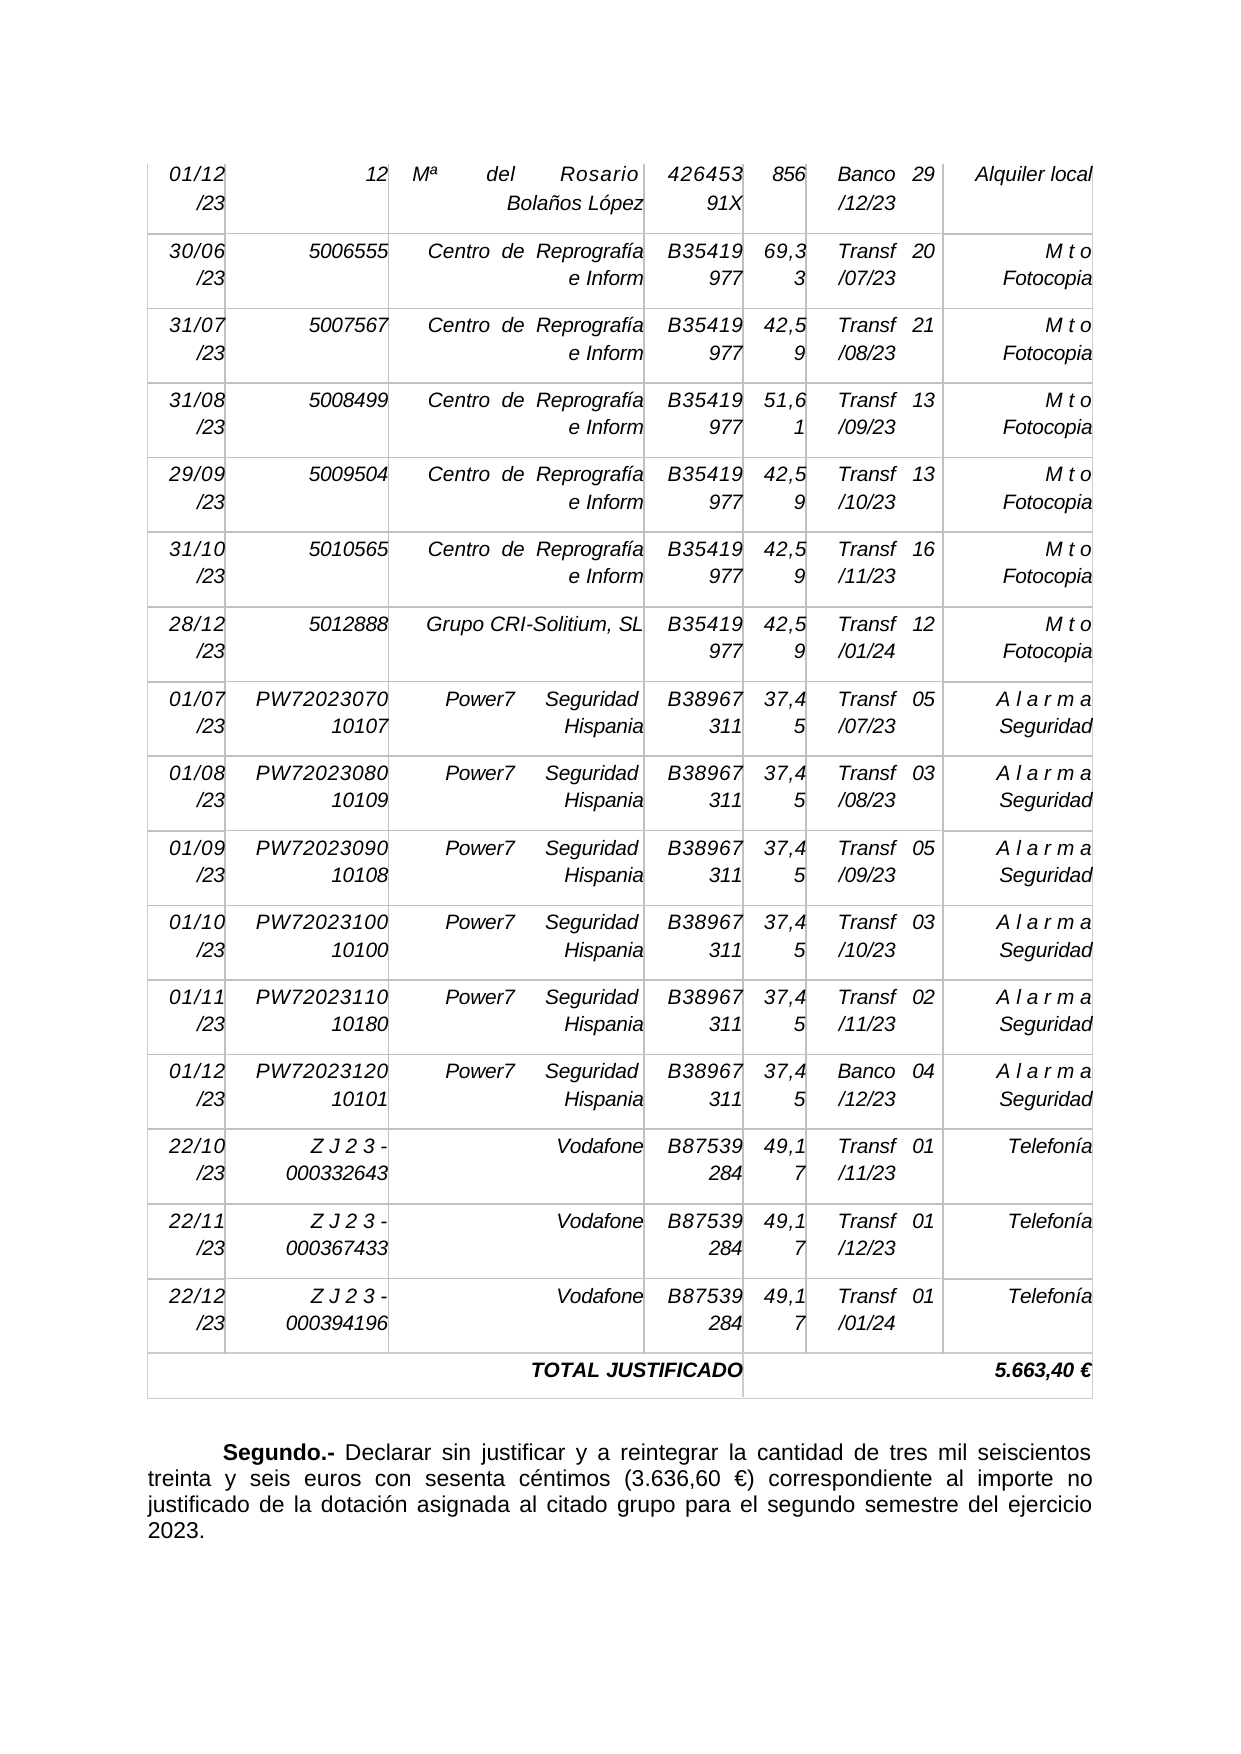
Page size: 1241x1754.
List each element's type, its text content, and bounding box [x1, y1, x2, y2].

table_cell PW72023080 [226, 757, 388, 793]
table_cell Telefonía [944, 1280, 1092, 1315]
table_cell 311 [645, 1091, 742, 1128]
table_cell /23 [148, 644, 224, 681]
table_cell 10101 [226, 1091, 388, 1128]
table_cell [226, 196, 388, 233]
table_cell Vodafone [389, 1205, 643, 1241]
table_cell Fotocopia [944, 419, 1092, 457]
table_cell e Inform [389, 569, 643, 606]
table_cell 01 [896, 1205, 942, 1241]
table_cell 10108 [226, 867, 388, 904]
table_cell Transf [807, 458, 896, 494]
table_cell Power7 [389, 906, 515, 942]
table_cell Seguridad [515, 757, 643, 793]
table_cell M t o [944, 384, 1092, 419]
table_cell B35419 [645, 458, 742, 494]
table_cell 01/10 [148, 906, 224, 942]
table_cell [944, 196, 1092, 233]
table_cell [226, 644, 388, 681]
table_cell [896, 644, 942, 681]
table_cell 05 [896, 682, 942, 718]
table_cell [226, 270, 388, 307]
table_cell /23 [148, 793, 224, 830]
table_cell 5010565 [226, 533, 388, 569]
table_cell Centro de Reprografía [389, 384, 643, 419]
table_cell Fotocopia [944, 270, 1092, 307]
table_cell B35419 [645, 234, 742, 270]
table_cell 49,1 [744, 1279, 805, 1315]
table_cell Centro de Reprografía [389, 458, 643, 494]
table_cell /10/23 [807, 942, 896, 979]
table_cell /23 [148, 419, 224, 457]
table_cell e Inform [389, 345, 643, 382]
table_cell 04 [896, 1055, 942, 1091]
table_cell A l a r m a [944, 906, 1092, 942]
table_cell Z J 2 3 - [226, 1279, 388, 1315]
table_cell 3 [744, 270, 805, 307]
table_cell /11/23 [807, 1016, 896, 1054]
table_cell Seguridad [944, 793, 1092, 830]
table_cell Transf [807, 757, 896, 793]
table_cell [896, 1016, 942, 1054]
table_cell PW72023100 [226, 906, 388, 942]
table_cell [896, 345, 942, 382]
table_cell Transf [807, 309, 896, 345]
table_cell 37,4 [744, 906, 805, 942]
table_cell Transf [807, 1130, 896, 1166]
table_cell 5 [744, 1016, 805, 1054]
table_cell 13 [896, 384, 942, 419]
table_cell /23 [148, 569, 224, 606]
table_cell Transf [807, 682, 896, 718]
table_cell 69,3 [744, 234, 805, 270]
table_cell Transf [807, 384, 896, 419]
table_cell 01/07 [148, 683, 224, 718]
table_cell [896, 270, 942, 307]
table_cell PW72023120 [226, 1055, 388, 1091]
table_cell 1 [744, 419, 805, 457]
table_cell [389, 1166, 643, 1203]
table_cell 30/06 [148, 235, 224, 270]
table_cell 05 [896, 831, 942, 867]
table_cell 311 [645, 1016, 742, 1054]
table_cell Hispania [389, 942, 643, 979]
table_cell /23 [148, 1241, 224, 1278]
table_cell 311 [645, 867, 742, 904]
table_cell /07/23 [807, 718, 896, 755]
table_cell M t o [944, 235, 1092, 270]
table_cell 37,4 [744, 981, 805, 1016]
table_cell 10100 [226, 942, 388, 979]
table_cell 311 [645, 942, 742, 979]
table_cell [896, 1091, 942, 1128]
table_cell 9 [744, 644, 805, 681]
table_cell [896, 196, 942, 233]
table_cell Seguridad [944, 942, 1092, 979]
table_cell [896, 793, 942, 830]
table_cell M t o [944, 309, 1092, 345]
table_cell 5.663,40 € [744, 1354, 1092, 1397]
table_cell B38967 [645, 981, 742, 1016]
table_cell A l a r m a [944, 981, 1092, 1016]
table_cell 37,4 [744, 757, 805, 793]
table_header Banco [807, 164, 896, 196]
table_cell A l a r m a [944, 757, 1092, 793]
table_cell Transf [807, 533, 896, 569]
table_cell 311 [645, 793, 742, 830]
table_cell /23 [148, 867, 224, 904]
table_cell /23 [148, 270, 224, 307]
table_cell [896, 867, 942, 904]
table_cell [226, 569, 388, 606]
table_cell Power7 [389, 682, 515, 718]
table_cell [744, 196, 805, 233]
table_cell Transf [807, 906, 896, 942]
table_header 12 [226, 164, 388, 196]
table_cell B87539 [645, 1279, 742, 1315]
table_cell /08/23 [807, 345, 896, 382]
text Segundo.- Declarar sin justificar y a reintegrar la cantidad de tres mil seiscientos treinta y seis euros con sesenta céntimos (3.636,60 €) correspondiente al importe no justificado de la dotación asignada al citado grupo para el segundo semestre del ejercicio 2023. [148, 1438, 1093, 1544]
table_cell [896, 942, 942, 979]
table_cell 5 [744, 793, 805, 830]
table_cell Seguridad [515, 981, 643, 1016]
table_cell e Inform [389, 494, 643, 531]
table_cell /01/24 [807, 1315, 896, 1352]
table_cell [226, 494, 388, 531]
table_cell /23 [148, 1091, 224, 1128]
table_cell Fotocopia [944, 569, 1092, 606]
table_cell A l a r m a [944, 683, 1092, 718]
table_cell TOTAL JUSTIFICADO [148, 1354, 742, 1397]
table_cell Seguridad [515, 831, 643, 867]
table_cell 42,5 [744, 309, 805, 345]
table_cell [896, 1315, 942, 1352]
table_cell Hispania [389, 867, 643, 904]
table_cell 22/11 [148, 1205, 224, 1241]
table_cell [226, 419, 388, 457]
table_header Mª del [389, 164, 515, 196]
table_cell [896, 494, 942, 531]
table_cell 16 [896, 533, 942, 569]
table_cell /07/23 [807, 270, 896, 307]
table_cell 977 [645, 270, 742, 307]
table_cell M t o [944, 608, 1092, 643]
table_cell 31/10 [148, 533, 224, 569]
table_cell Transf [807, 608, 896, 643]
table_cell /11/23 [807, 1166, 896, 1203]
table_cell 31/08 [148, 384, 224, 419]
table_cell /01/24 [807, 644, 896, 681]
table_cell Telefonía [944, 1205, 1092, 1241]
table_cell 5 [744, 1091, 805, 1128]
table_cell [944, 1315, 1092, 1352]
table_cell 5008499 [226, 384, 388, 419]
table_cell Hispania [389, 718, 643, 755]
table_cell 01 [896, 1279, 942, 1315]
table_cell 5006555 [226, 234, 388, 270]
table_cell /23 [148, 345, 224, 382]
table_cell Centro de Reprografía [389, 533, 643, 569]
table_cell B87539 [645, 1130, 742, 1166]
table_cell 977 [645, 419, 742, 457]
table_cell 977 [645, 569, 742, 606]
table_cell PW72023090 [226, 831, 388, 867]
table_cell Transf [807, 981, 896, 1016]
table_cell 01/08 [148, 757, 224, 793]
table_cell 5 [744, 867, 805, 904]
table_cell 13 [896, 458, 942, 494]
table_cell Power7 [389, 981, 515, 1016]
table_cell B38967 [645, 757, 742, 793]
table_cell 42,5 [744, 458, 805, 494]
table_cell 284 [645, 1241, 742, 1278]
table_cell [896, 419, 942, 457]
table_cell /23 [148, 1315, 224, 1352]
table_cell 22/10 [148, 1130, 224, 1166]
table_cell 49,1 [744, 1130, 805, 1166]
table_cell B35419 [645, 533, 742, 569]
table_cell 000367433 [226, 1241, 388, 1278]
table_cell Transf [807, 831, 896, 867]
table_cell 51,6 [744, 384, 805, 419]
table_cell Transf [807, 1205, 896, 1241]
table_cell 01 [896, 1130, 942, 1166]
table_cell /12/23 [807, 1241, 896, 1278]
table_cell 977 [645, 644, 742, 681]
table_cell Telefonía [944, 1130, 1092, 1166]
table_cell 12 [896, 608, 942, 643]
table_cell Centro de Reprografía [389, 309, 643, 345]
table_cell Seguridad [515, 906, 643, 942]
table_cell [389, 1315, 643, 1352]
table_cell A l a r m a [944, 1055, 1092, 1091]
table_cell 977 [645, 345, 742, 382]
table_cell Fotocopia [944, 494, 1092, 531]
table_cell 10180 [226, 1016, 388, 1054]
table_cell Transf [807, 234, 896, 270]
table_cell PW72023070 [226, 682, 388, 718]
table_cell 42,5 [744, 533, 805, 569]
table_cell Hispania [389, 1091, 643, 1128]
table_cell Seguridad [515, 682, 643, 718]
table_cell /23 [148, 718, 224, 755]
table_cell Seguridad [944, 1016, 1092, 1054]
table_cell [944, 1241, 1092, 1278]
table_cell /11/23 [807, 569, 896, 606]
table_cell Seguridad [944, 718, 1092, 755]
table_cell B35419 [645, 384, 742, 419]
table_cell Power7 [389, 757, 515, 793]
table_cell 000332643 [226, 1166, 388, 1203]
table_cell A l a r m a [944, 832, 1092, 867]
table_cell 02 [896, 981, 942, 1016]
table_cell 5012888 [226, 608, 388, 643]
table_cell /23 [148, 1016, 224, 1054]
table_cell 7 [744, 1241, 805, 1278]
table_cell B87539 [645, 1205, 742, 1241]
table_cell Centro de Reprografía [389, 234, 643, 270]
table_cell 01/12 [148, 1055, 224, 1091]
table_cell Vodafone [389, 1130, 643, 1166]
table_cell 01/09 [148, 832, 224, 867]
table_cell /12/23 [807, 1091, 896, 1128]
table_cell 7 [744, 1315, 805, 1352]
table_cell 21 [896, 309, 942, 345]
table_cell 31/07 [148, 309, 224, 345]
table_cell Banco [807, 1055, 896, 1091]
table_cell Seguridad [944, 1091, 1092, 1128]
table_header 29 [896, 164, 942, 196]
table_cell Seguridad [515, 1055, 643, 1091]
table_cell e Inform [389, 270, 643, 307]
table_cell B38967 [645, 682, 742, 718]
table_cell /09/23 [807, 867, 896, 904]
table_cell 01/11 [148, 981, 224, 1016]
table_header 856 [744, 164, 805, 196]
table_cell 9 [744, 569, 805, 606]
table_cell 284 [645, 1315, 742, 1352]
table_cell B38967 [645, 831, 742, 867]
table_cell Hispania [389, 1016, 643, 1054]
table_cell Z J 2 3 - [226, 1130, 388, 1166]
table_cell 7 [744, 1166, 805, 1203]
table_cell 9 [744, 345, 805, 382]
table_cell [226, 345, 388, 382]
table_cell PW72023110 [226, 981, 388, 1016]
table_cell Vodafone [389, 1279, 643, 1315]
table_cell /23 [148, 942, 224, 979]
table_cell 5 [744, 718, 805, 755]
table_cell 20 [896, 234, 942, 270]
table_cell 977 [645, 494, 742, 531]
table_cell 03 [896, 906, 942, 942]
table_cell [389, 1241, 643, 1278]
table_cell 37,4 [744, 682, 805, 718]
table_cell 42,5 [744, 608, 805, 643]
table_cell Fotocopia [944, 644, 1092, 681]
table_cell Power7 [389, 1055, 515, 1091]
table_cell [389, 644, 643, 681]
table_cell B35419 [645, 608, 742, 643]
table_cell e Inform [389, 419, 643, 457]
table_cell 311 [645, 718, 742, 755]
table_cell 000394196 [226, 1315, 388, 1352]
table_cell /12/23 [807, 196, 896, 233]
table_cell 5009504 [226, 458, 388, 494]
table_cell B38967 [645, 1055, 742, 1091]
table_cell 9 [744, 494, 805, 531]
table_cell 03 [896, 757, 942, 793]
table_cell /09/23 [807, 419, 896, 457]
table_cell /23 [148, 196, 224, 233]
table_cell [896, 1241, 942, 1278]
table_cell 37,4 [744, 831, 805, 867]
table_cell [896, 569, 942, 606]
table_cell [896, 1166, 942, 1203]
table_cell M t o [944, 458, 1092, 494]
table_cell Power7 [389, 831, 515, 867]
table_cell 37,4 [744, 1055, 805, 1091]
table_cell 5 [744, 942, 805, 979]
table_header 01/12 [148, 164, 224, 196]
table_cell 5007567 [226, 309, 388, 345]
table_cell /23 [148, 494, 224, 531]
table_cell Transf [807, 1279, 896, 1315]
table_cell 22/12 [148, 1280, 224, 1315]
table_cell 10109 [226, 793, 388, 830]
table_cell Hispania [389, 793, 643, 830]
table_cell Seguridad [944, 867, 1092, 904]
table_header 426453 [645, 164, 742, 196]
table_cell 10107 [226, 718, 388, 755]
table_cell Bolaños López [389, 196, 643, 233]
table_cell 28/12 [148, 608, 224, 643]
table_cell B35419 [645, 309, 742, 345]
table_cell Z J 2 3 - [226, 1205, 388, 1241]
table_header Alquiler local [944, 164, 1092, 196]
table_cell [896, 718, 942, 755]
table_cell Grupo CRI-Solitium, SL [389, 608, 643, 643]
table_cell B38967 [645, 906, 742, 942]
table_cell /10/23 [807, 494, 896, 531]
table_cell [944, 1166, 1092, 1203]
table_cell 49,1 [744, 1205, 805, 1241]
table_cell 91X [645, 196, 742, 233]
table_cell /08/23 [807, 793, 896, 830]
table_cell M t o [944, 533, 1092, 569]
table_header Rosario [515, 164, 643, 196]
table_cell 29/09 [148, 458, 224, 494]
table_cell 284 [645, 1166, 742, 1203]
table_cell Fotocopia [944, 345, 1092, 382]
table_cell /23 [148, 1166, 224, 1203]
